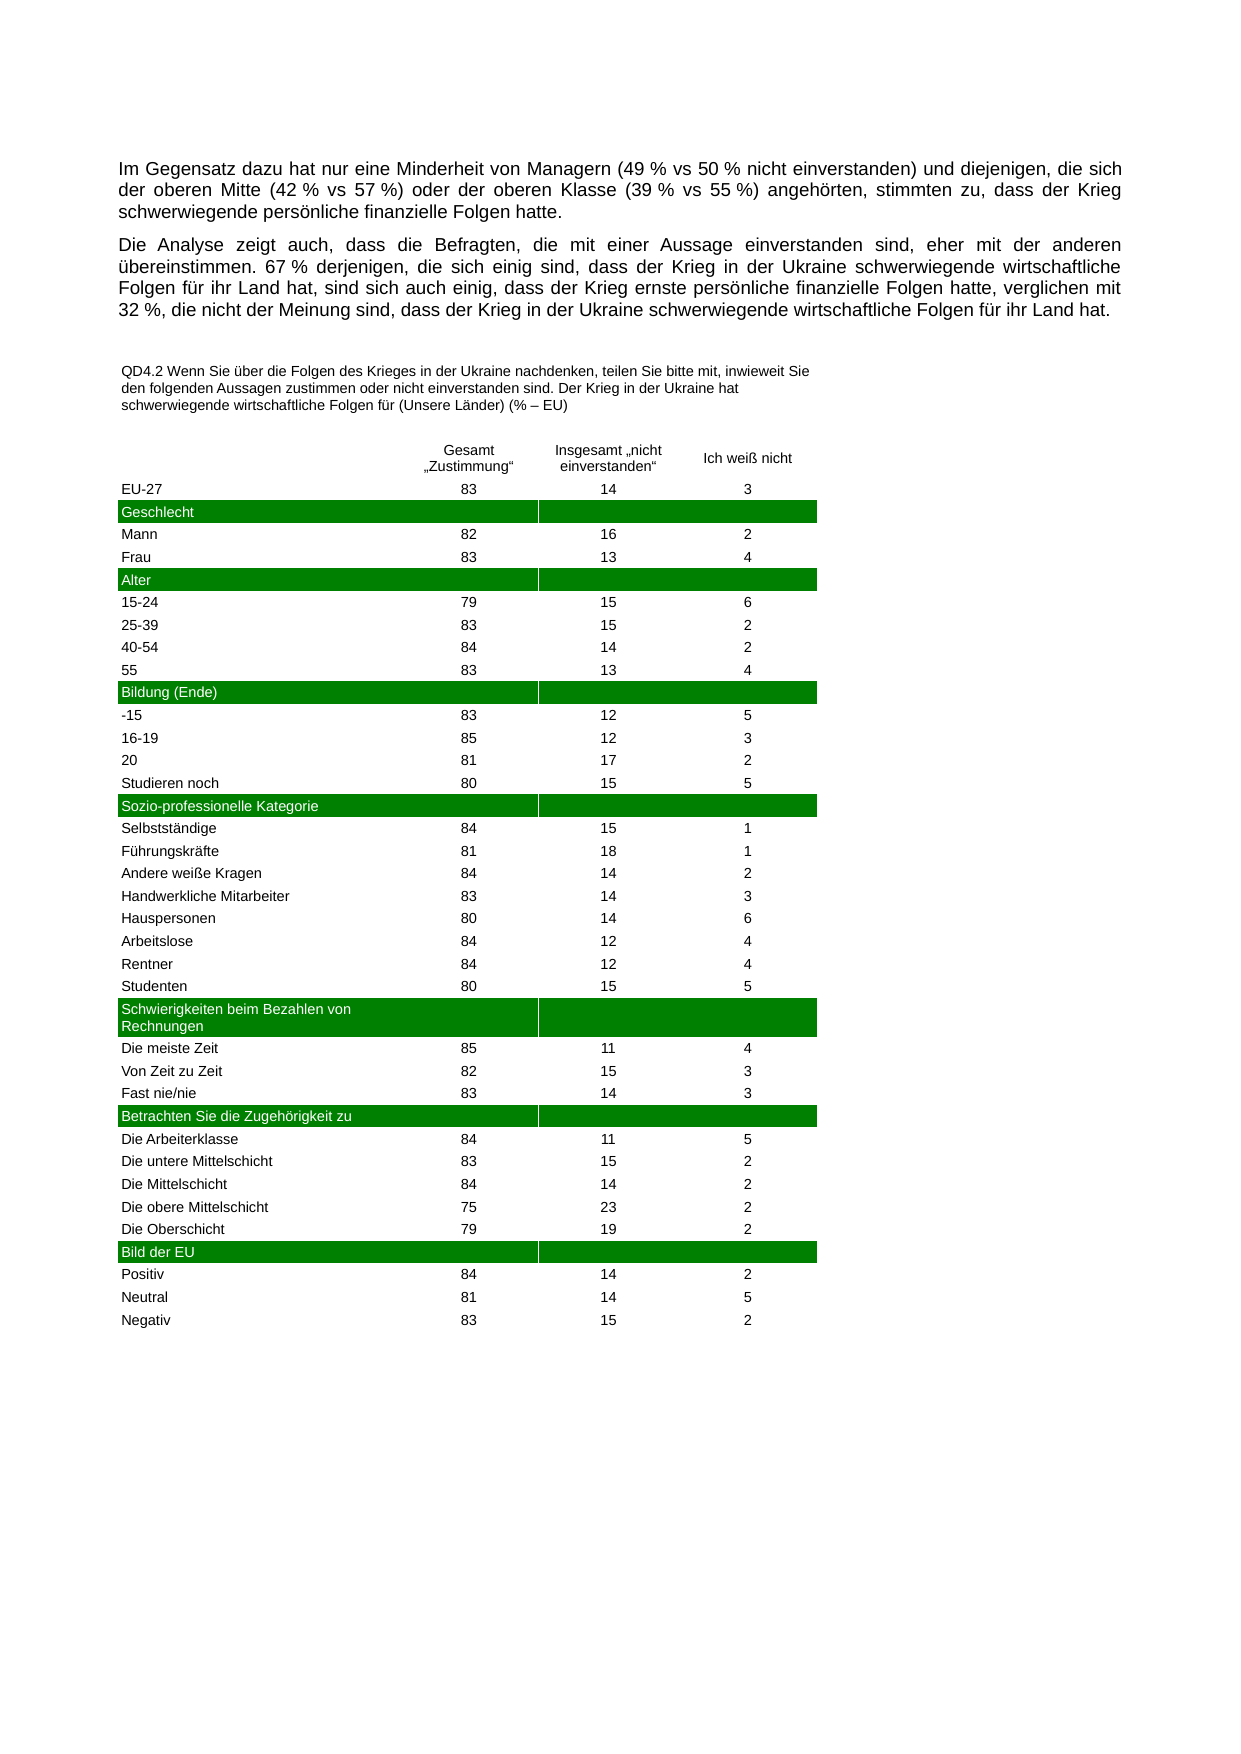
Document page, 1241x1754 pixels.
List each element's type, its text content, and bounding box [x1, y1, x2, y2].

table_cell Von Zeit zu Zeit [118, 1060, 399, 1082]
table_cell 15 [539, 975, 678, 998]
table_cell 2 [678, 614, 817, 636]
table_header QD4.2 Wenn Sie über die Folgen des Krieges in der Ukraine nachdenken, teilen Sie bitte mit, inwieweit Sie den folgenden Aussagen zustimmen oder nicht einverstanden sind. Der Krieg in der Ukraine hat schwerwiegende wirtschaftliche Folgen für (Unsere Länder) (% – EU) [118, 360, 817, 416]
table_cell 15 [539, 614, 678, 636]
table_cell 80 [399, 907, 538, 930]
table_cell 14 [539, 907, 678, 930]
table_cell 14 [539, 862, 678, 885]
table_cell Schwierigkeiten beim Bezahlen von Rechnungen [118, 998, 399, 1037]
table_cell 5 [678, 1286, 817, 1308]
table_cell 15 [539, 1060, 678, 1082]
table_cell 2 [678, 862, 817, 885]
table_cell 3 [678, 885, 817, 907]
table_cell 3 [678, 1060, 817, 1082]
table_cell 84 [399, 930, 538, 952]
table_cell 14 [539, 1082, 678, 1105]
table_cell 1 [678, 817, 817, 839]
table_cell Studenten [118, 975, 399, 998]
table_cell 81 [399, 1286, 538, 1308]
table_cell 55 [118, 659, 399, 681]
table_cell 14 [539, 636, 678, 659]
table_cell 13 [539, 659, 678, 681]
table_cell [539, 416, 678, 438]
table_cell [399, 998, 538, 1037]
table_cell [539, 681, 678, 704]
table_cell Fast nie/nie [118, 1082, 399, 1105]
table_cell 40-54 [118, 636, 399, 659]
table_cell 12 [539, 953, 678, 975]
table_cell [539, 1241, 678, 1263]
table_cell Bild der EU [118, 1241, 399, 1263]
table_cell 13 [539, 546, 678, 568]
table_cell Hauspersonen [118, 907, 399, 930]
table_cell EU-27 [118, 478, 399, 500]
table_cell 85 [399, 726, 538, 749]
table_cell 14 [539, 1263, 678, 1286]
table_cell 6 [678, 907, 817, 930]
table_cell 14 [539, 1173, 678, 1195]
table_cell Selbstständige [118, 817, 399, 839]
table_cell 2 [678, 636, 817, 659]
table_cell 20 [118, 749, 399, 772]
table_cell -15 [118, 704, 399, 726]
table_cell 3 [678, 726, 817, 749]
table_cell Führungskräfte [118, 840, 399, 862]
table_cell 11 [539, 1037, 678, 1060]
table_cell Die untere Mittelschicht [118, 1150, 399, 1173]
table_cell 2 [678, 1263, 817, 1286]
table_cell 4 [678, 930, 817, 952]
table_cell [399, 1241, 538, 1263]
table_cell 83 [399, 659, 538, 681]
table_cell 83 [399, 1082, 538, 1105]
table_cell 15 [539, 817, 678, 839]
table_cell 17 [539, 749, 678, 772]
table_cell Studieren noch [118, 772, 399, 794]
table_cell [539, 1105, 678, 1127]
table_cell Frau [118, 546, 399, 568]
table_cell [539, 998, 678, 1037]
table_cell 83 [399, 1308, 538, 1331]
table_cell 4 [678, 546, 817, 568]
table_cell [539, 500, 678, 523]
table_cell Ich weiß nicht [678, 439, 817, 478]
table_cell 15 [539, 772, 678, 794]
table_cell [678, 681, 817, 704]
table_cell 4 [678, 1037, 817, 1060]
table_cell 14 [539, 1286, 678, 1308]
table_cell 82 [399, 523, 538, 546]
table_cell 79 [399, 591, 538, 613]
table_cell 6 [678, 591, 817, 613]
table_cell 2 [678, 1195, 817, 1218]
table_cell 2 [678, 1218, 817, 1241]
table_cell 25-39 [118, 614, 399, 636]
table_cell [118, 439, 399, 478]
table_cell Sozio-professionelle Kategorie [118, 794, 399, 817]
table_cell [399, 568, 538, 591]
table_cell [678, 1241, 817, 1263]
table_cell 83 [399, 885, 538, 907]
table_cell Geschlecht [118, 500, 399, 523]
text Die Analyse zeigt auch, dass die Befragten, die mit einer Aussage einverstanden sind, eher mit der anderen übereinstimmen. 67 % derjenigen, die sich einig sind, dass der Krieg in der Ukraine schwerwiegende wirtschaftliche Folgen für ihr Land hat, sind sich auch einig, dass der Krieg ernste persönliche finanzielle Folgen hatte, verglichen mit 32 %, die nicht der Meinung sind, dass der Krieg in der Ukraine schwerwiegende wirtschaftliche Folgen für ihr Land hat. [118, 234, 1122, 320]
text Im Gegensatz dazu hat nur eine Minderheit von Managern (49 % vs 50 % nicht einverstanden) und diejenigen, die sich der oberen Mitte (42 % vs 57 %) oder der oberen Klasse (39 % vs 55 %) angehörten, stimmten zu, dass der Krieg schwerwiegende persönliche finanzielle Folgen hatte. [118, 157, 1122, 222]
table_cell 14 [539, 885, 678, 907]
table_cell 79 [399, 1218, 538, 1241]
table_cell Die obere Mittelschicht [118, 1195, 399, 1218]
table_cell 5 [678, 1128, 817, 1150]
table_cell [118, 416, 399, 438]
table_cell 82 [399, 1060, 538, 1082]
table_cell 5 [678, 772, 817, 794]
table_cell Insgesamt „nicht einverstanden“ [539, 439, 678, 478]
table_cell [399, 681, 538, 704]
table_cell Andere weiße Kragen [118, 862, 399, 885]
table_cell [539, 568, 678, 591]
table_cell [399, 1105, 538, 1127]
table_cell 15 [539, 1308, 678, 1331]
table_cell Rentner [118, 953, 399, 975]
table_cell 83 [399, 614, 538, 636]
table_cell [678, 998, 817, 1037]
table_cell Handwerkliche Mitarbeiter [118, 885, 399, 907]
table_cell Positiv [118, 1263, 399, 1286]
table_cell 83 [399, 478, 538, 500]
table_cell 11 [539, 1128, 678, 1150]
table_cell Betrachten Sie die Zugehörigkeit zu [118, 1105, 399, 1127]
table_cell 16 [539, 523, 678, 546]
table_cell [678, 416, 817, 438]
table_cell 15 [539, 1150, 678, 1173]
table_cell [539, 794, 678, 817]
table_cell 18 [539, 840, 678, 862]
table_cell 80 [399, 772, 538, 794]
table_cell 83 [399, 546, 538, 568]
table_cell Alter [118, 568, 399, 591]
table_cell [678, 500, 817, 523]
table_cell 4 [678, 659, 817, 681]
table_cell 2 [678, 749, 817, 772]
table_cell [399, 500, 538, 523]
table_cell 1 [678, 840, 817, 862]
table_cell Mann [118, 523, 399, 546]
table_cell 84 [399, 862, 538, 885]
table_cell 19 [539, 1218, 678, 1241]
table_cell 12 [539, 704, 678, 726]
table_cell 2 [678, 523, 817, 546]
table_cell Neutral [118, 1286, 399, 1308]
table_cell Arbeitslose [118, 930, 399, 952]
table_cell 84 [399, 817, 538, 839]
table_cell 2 [678, 1173, 817, 1195]
table_cell [678, 568, 817, 591]
table_cell 15-24 [118, 591, 399, 613]
table_cell 12 [539, 726, 678, 749]
table_cell 4 [678, 953, 817, 975]
table_cell 81 [399, 840, 538, 862]
table_cell [399, 794, 538, 817]
table_cell [678, 794, 817, 817]
table_cell Negativ [118, 1308, 399, 1331]
table_cell 2 [678, 1150, 817, 1173]
table_cell 84 [399, 636, 538, 659]
table_cell 75 [399, 1195, 538, 1218]
table_cell 3 [678, 478, 817, 500]
table_cell Die Oberschicht [118, 1218, 399, 1241]
table_cell [678, 1105, 817, 1127]
table_cell 83 [399, 1150, 538, 1173]
table_cell Gesamt „Zustimmung“ [399, 439, 538, 478]
table_cell 5 [678, 704, 817, 726]
table_cell 14 [539, 478, 678, 500]
table_cell 2 [678, 1308, 817, 1331]
table_cell 5 [678, 975, 817, 998]
table_cell 3 [678, 1082, 817, 1105]
table_cell 80 [399, 975, 538, 998]
table_cell [399, 416, 538, 438]
table_cell 84 [399, 1128, 538, 1150]
table_cell Die Mittelschicht [118, 1173, 399, 1195]
table_cell 12 [539, 930, 678, 952]
table_cell Bildung (Ende) [118, 681, 399, 704]
table_cell 84 [399, 1173, 538, 1195]
table_cell 84 [399, 953, 538, 975]
table_cell 83 [399, 704, 538, 726]
table_cell 84 [399, 1263, 538, 1286]
table_cell 15 [539, 591, 678, 613]
table_cell 81 [399, 749, 538, 772]
table_cell 16-19 [118, 726, 399, 749]
table_cell Die meiste Zeit [118, 1037, 399, 1060]
table_cell 23 [539, 1195, 678, 1218]
table_cell 85 [399, 1037, 538, 1060]
table_cell Die Arbeiterklasse [118, 1128, 399, 1150]
